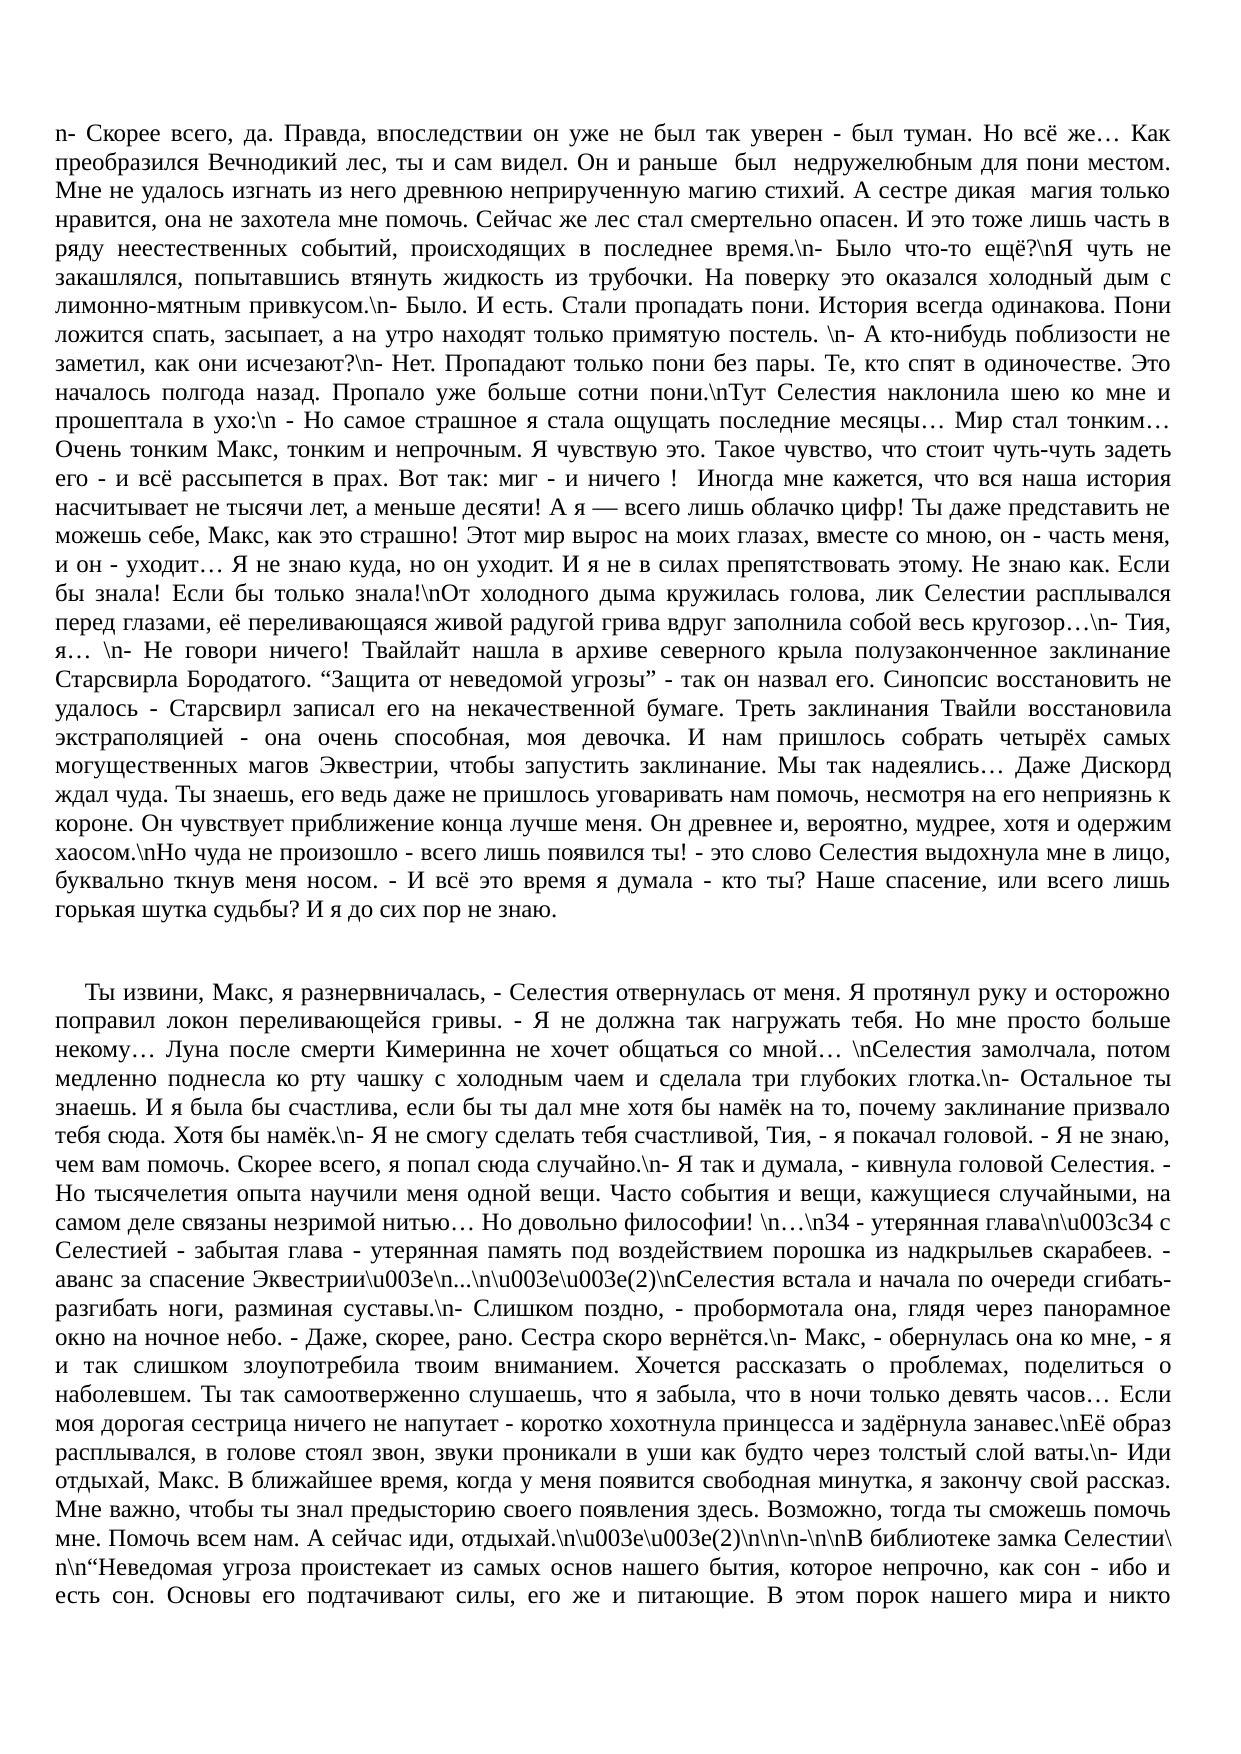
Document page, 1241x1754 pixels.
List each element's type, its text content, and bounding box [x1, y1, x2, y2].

text Ты извини, Макс, я разнервничалась, - Селестия отвернулась от меня. Я протянул руку и осторожно поправил локон переливающейся гривы. - Я не должна так нагружать тебя. Но мне просто больше некому… Луна после смерти Кимеринна не хочет общаться со мной… \nСелестия замолчала, потом медленно поднесла ко рту чашку с холодным чаем и сделала три глубоких глотка.\n- Остальное ты знаешь. И я была бы счастлива, если бы ты дал мне хотя бы намёк на то, почему заклинание призвало тебя сюда. Хотя бы намёк.\n- Я не смогу сделать тебя счастливой, Тия, - я покачал головой. - Я не знаю, чем вам помочь. Скорее всего, я попал сюда случайно.\n- Я так и думала, - кивнула головой Селестия. - Но тысячелетия опыта научили меня одной вещи. Часто события и вещи, кажущиеся случайными, на самом деле связаны незримой нитью… Но довольно философии! \n…\n34 - утерянная глава\n\u003c34 с Селестией - забытая глава - утерянная память под воздействием порошка из надкрыльев скарабеев. - аванс за спасение Эквестрии\u003e\n...\n\u003e\u003e(2)\nСелестия встала и начала по очереди сгибать-разгибать ноги, разминая суставы.\n- Слишком поздно, - пробормотала она, глядя через панорамное окно на ночное небо. - Даже, скорее, рано. Сестра скоро вернётся.\n- Макс, - обернулась она ко мне, - я и так слишком злоупотребила твоим вниманием. Хочется рассказать о проблемах, поделиться о наболевшем. Ты так самоотверженно слушаешь, что я забыла, что в ночи только девять часов… Если моя дорогая сестрица ничего не напутает - коротко хохотнула принцесса и задёрнула занавес.\nЕё образ расплывался, в голове стоял звон, звуки проникали в уши как будто через толстый слой ваты.\n- Иди отдыхай, Макс. В ближайшее время, когда у меня появится свободная минутка, я закончу свой рассказ. Мне важно, чтобы ты знал предысторию своего появления здесь. Возможно, тогда ты сможешь помочь мне. Помочь всем нам. А сейчас иди, отдыхай.\n\u003e\u003e(2)\n\n\n-\n\nВ библиотеке замка Селестии\n\n“Неведомая угроза проистекает из самых основ нашего бытия, которое непрочно, как сон - ибо и есть сон. Основы его подтачивают силы, его же и питающие. В этом порок нашего мира и никто [55, 977, 1172, 1609]
text n- Скорее всего, да. Правда, впоследствии он уже не был так уверен - был туман. Но всё же… Как преобразился Вечнодикий лес, ты и сам видел. Он и раньше был недружелюбным для пони местом. Мне не удалось изгнать из него древнюю неприрученную магию стихий. А сестре дикая магия только нравится, она не захотела мне помочь. Сейчас же лес стал смертельно опасен. И это тоже лишь часть в ряду неестественных событий, происходящих в последнее время.\n- Было что-то ещё?\nЯ чуть не закашлялся, попытавшись втянуть жидкость из трубочки. На поверку это оказался холодный дым с лимонно-мятным привкусом.\n- Было. И есть. Стали пропадать пони. История всегда одинакова. Пони ложится спать, засыпает, а на утро находят только примятую постель. \n- А кто-нибудь поблизости не заметил, как они исчезают?\n- Нет. Пропадают только пони без пары. Те, кто спят в одиночестве. Это началось полгода назад. Пропало уже больше сотни пони.\nТут Селестия наклонила шею ко мне и прошептала в ухо:\n - Но самое страшное я стала ощущать последние месяцы… Мир стал тонким… Очень тонким Макс, тонким и непрочным. Я чувствую это. Такое чувство, что стоит чуть-чуть задеть его - и всё рассыпется в прах. Вот так: миг - и ничего ! Иногда мне кажется, что вся наша история насчитывает не тысячи лет, а меньше десяти! А я — всего лишь облачко цифр! Ты даже представить не можешь себе, Макс, как это страшно! Этот мир вырос на моих глазах, вместе со мною, он - часть меня, и он - уходит… Я не знаю куда, но он уходит. И я не в силах препятствовать этому. Не знаю как. Если бы знала! Если бы только знала!\nОт холодного дыма кружилась голова, лик Селестии расплывался перед глазами, её переливающаяся живой радугой грива вдруг заполнила собой весь кругозор…\n- Тия, я… \n- Не говори ничего! Твайлайт нашла в архиве северного крыла полузаконченное заклинание Старсвирла Бородатого. “Защита от неведомой угрозы” - так он назвал его. Синопсис восстановить не удалось - Старсвирл записал его на некачественной бумаге. Треть заклинания Твайли восстановила экстраполяцией - она очень способная, моя девочка. И нам пришлось собрать четырёх самых могущественных магов Эквестрии, чтобы запустить заклинание. Мы так надеялись… Даже Дискорд ждал чуда. Ты знаешь, его ведь даже не пришлось уговаривать нам помочь, несмотря на его неприязнь к короне. Он чувствует приближение конца лучше меня. Он древнее и, вероятно, мудрее, хотя и одержим хаосом.\nНо чуда не произошло - всего лишь появился ты! - это слово Селестия выдохнула мне в лицо, буквально ткнув меня носом. - И всё это время я думала - кто ты? Наше спасение, или всего лишь горькая шутка судьбы? И я до сих пор не знаю. [55, 118, 1172, 923]
